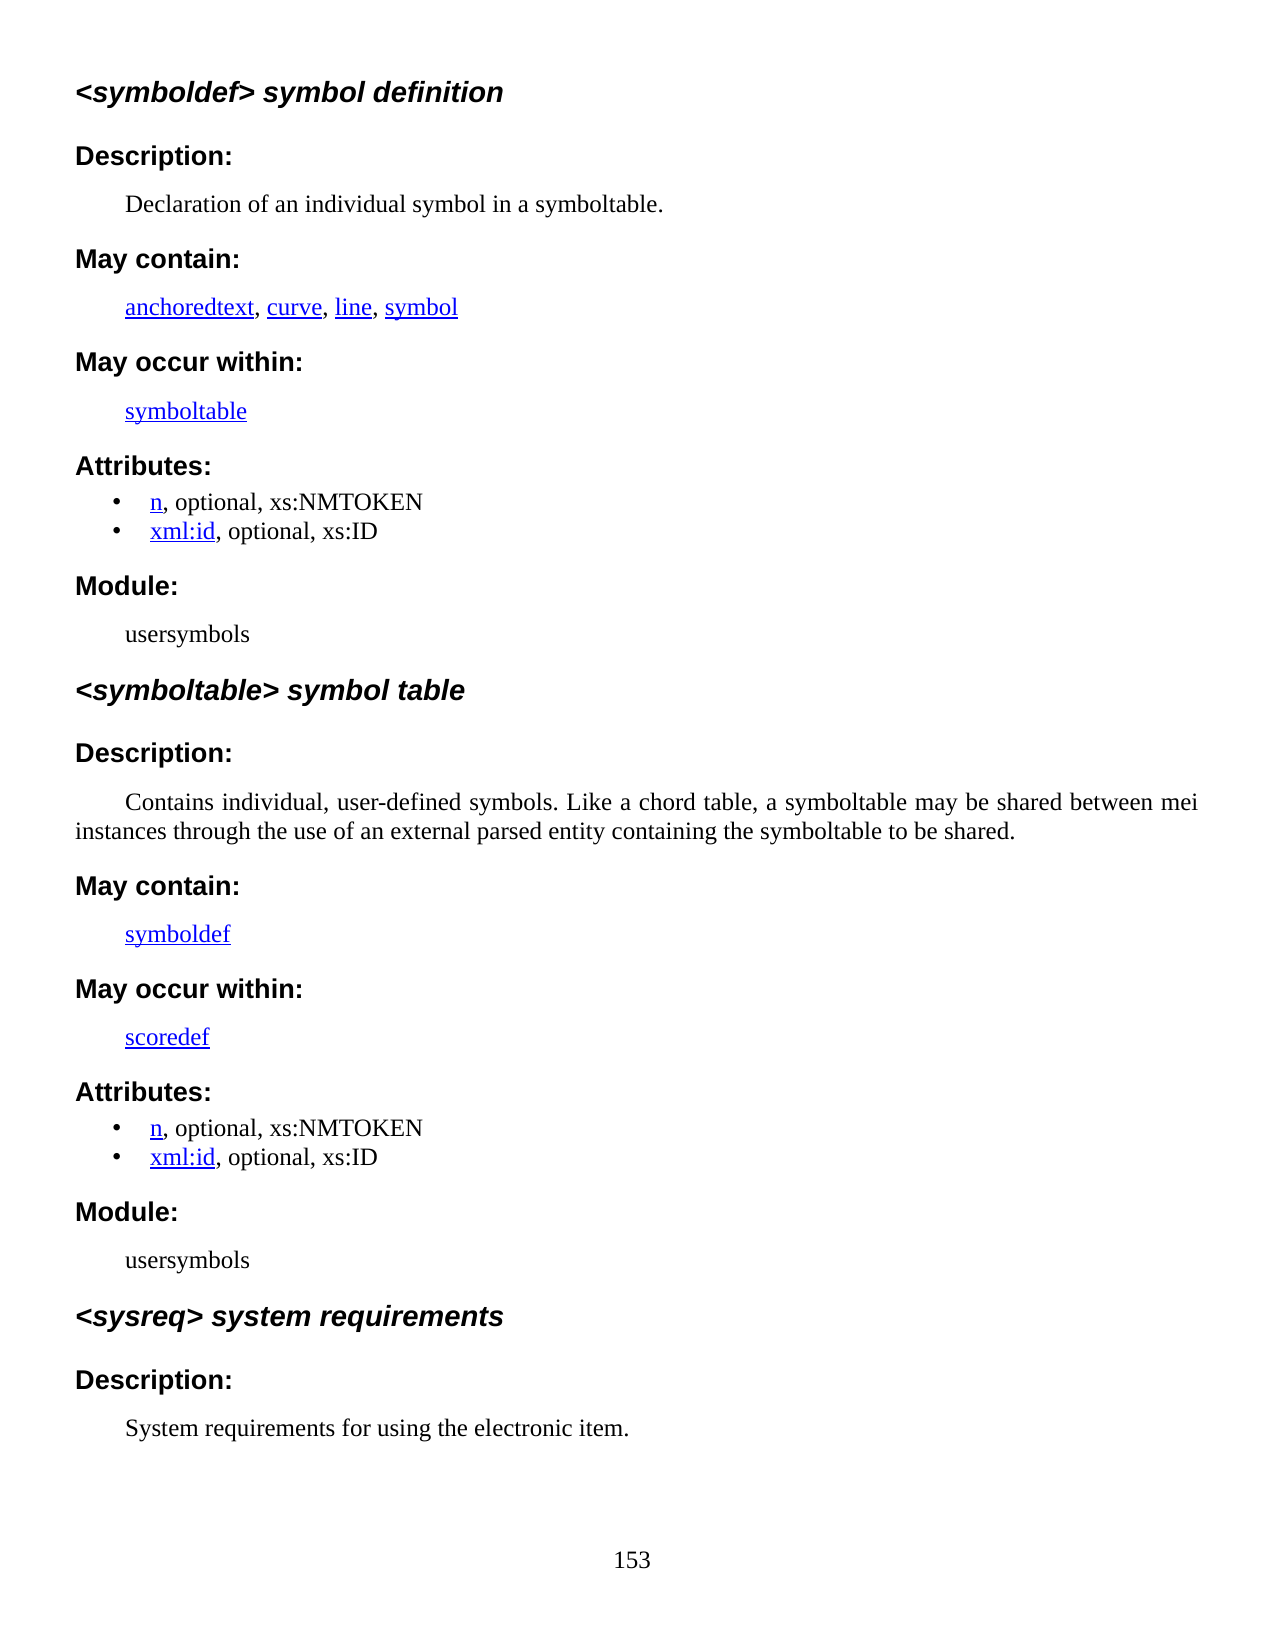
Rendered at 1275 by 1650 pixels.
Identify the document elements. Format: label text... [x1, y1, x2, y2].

text scoredef [75, 1022, 1200, 1051]
subtitle Module: [75, 1196, 1200, 1227]
text usersymbols [75, 1245, 1200, 1274]
subtitle <symboltable> symbol table [75, 673, 1200, 706]
subtitle Module: [75, 569, 1200, 601]
subtitle <sysreq> system requirements [75, 1299, 1200, 1333]
text anchoredtext, curve, line, symbol [75, 292, 1200, 321]
text symboldef [75, 919, 1200, 948]
subtitle Attributes: [75, 449, 1200, 481]
subtitle May contain: [75, 243, 1200, 274]
subtitle Description: [75, 737, 1200, 769]
text symboltable [75, 396, 1200, 424]
text System requirements for using the electronic item. [75, 1413, 1200, 1442]
subtitle Description: [75, 1364, 1200, 1395]
text usersymbols [75, 619, 1200, 648]
text Declaration of an individual symbol in a symboltable. [75, 189, 1200, 218]
subtitle Description: [75, 140, 1200, 171]
subtitle Attributes: [75, 1076, 1200, 1107]
subtitle <symboldef> symbol definition [75, 75, 1200, 108]
subtitle May occur within: [75, 346, 1200, 377]
subtitle May contain: [75, 869, 1200, 901]
list xml:id, optional, xs:ID [112, 1142, 1200, 1171]
text Contains individual, user-defined symbols. Like a chord table, a symboltable may be shared between mei instances through the use of an external parsed entity containing the symboltable to be shared. [75, 787, 1200, 844]
subtitle May occur within: [75, 973, 1200, 1004]
list xml:id, optional, xs:ID [112, 516, 1200, 544]
list n, optional, xs:NMTOKEN [112, 1113, 1200, 1142]
list n, optional, xs:NMTOKEN [112, 487, 1200, 516]
